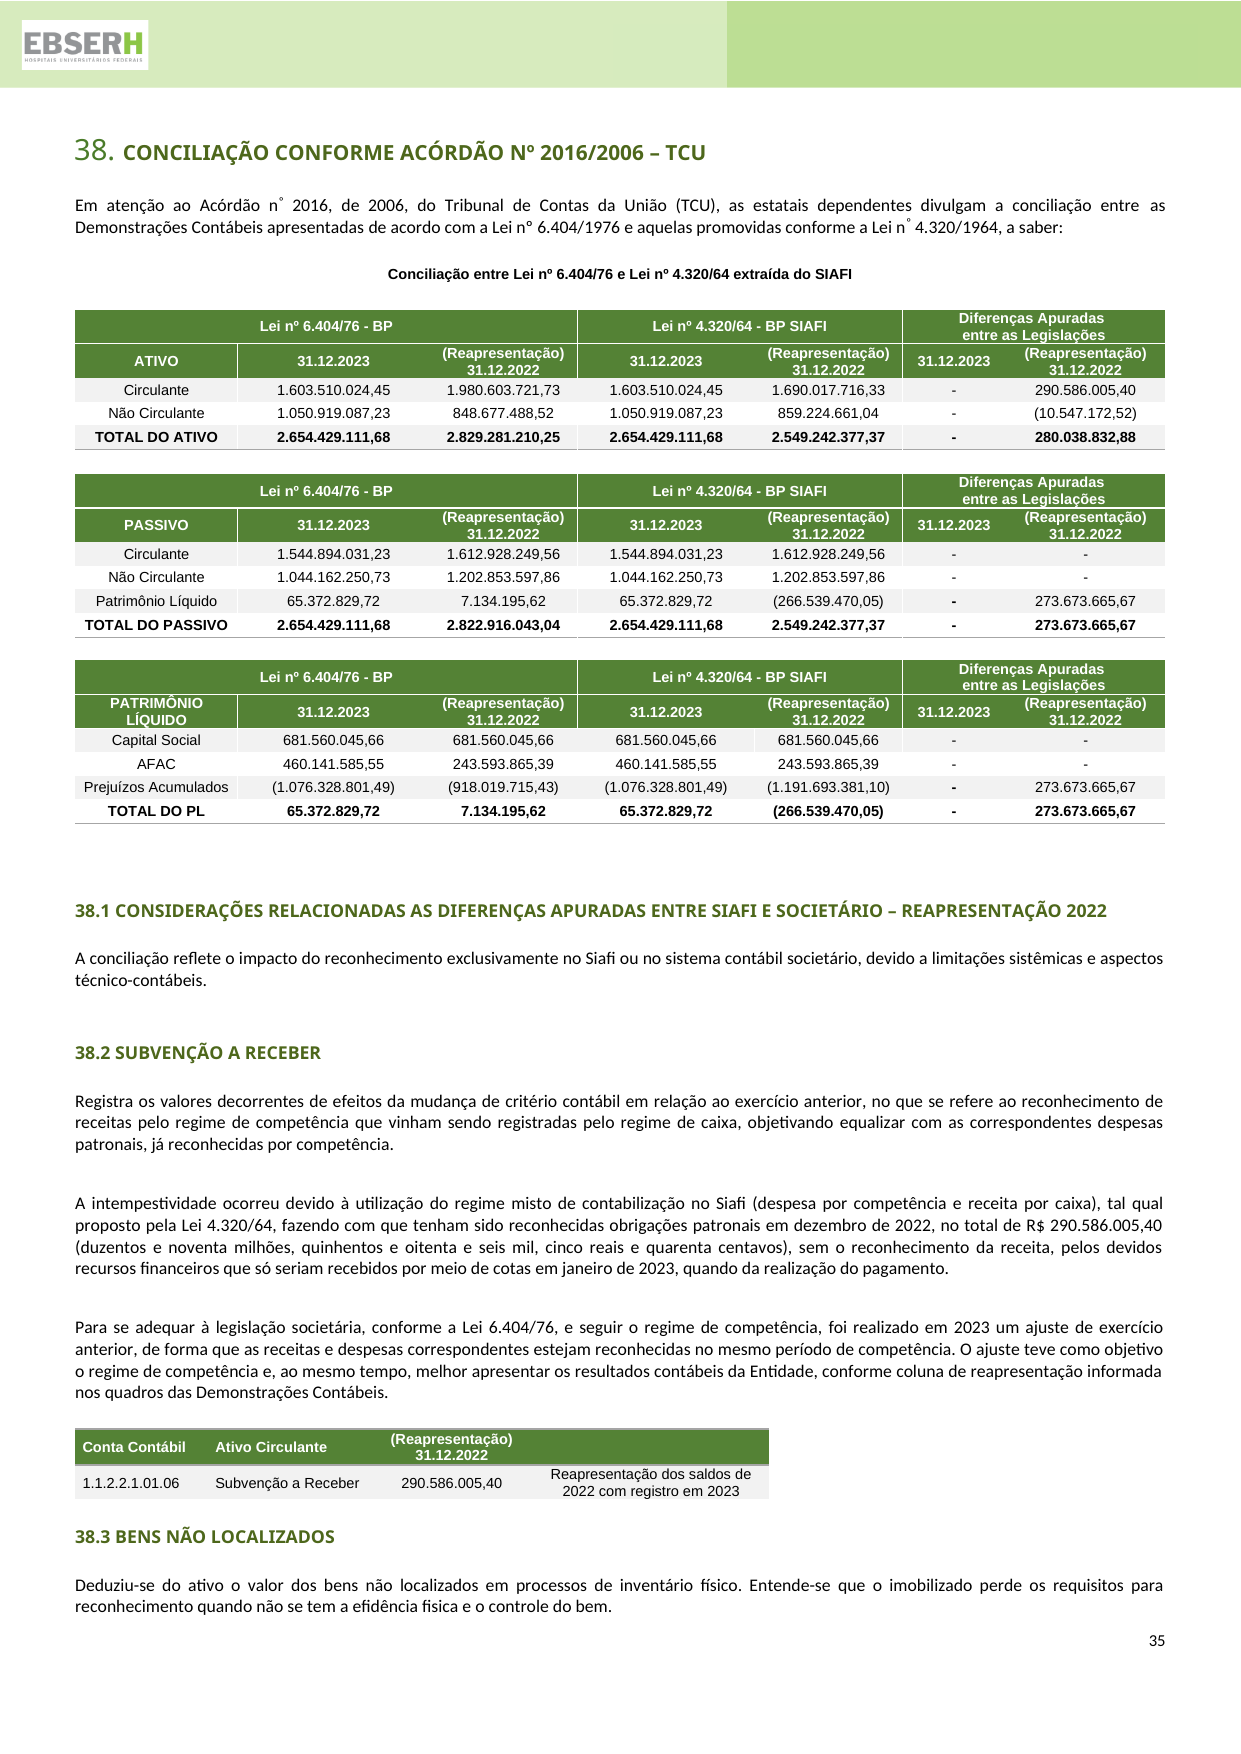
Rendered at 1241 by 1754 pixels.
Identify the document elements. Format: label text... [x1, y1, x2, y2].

table_cell 273.673.665,67 [1006, 776, 1165, 799]
table_header (Reapresentação) 31.12.2022 [370, 1430, 533, 1464]
table_cell - [903, 752, 1006, 776]
table_cell 2.822.916.043,04 [429, 613, 577, 637]
table_cell Prejuízos Acumulados [75, 776, 237, 799]
subtitle 38.3 BENS NÃO LOCALIZADOS [75, 1524, 1165, 1549]
table_cell 1.544.894.031,23 [578, 542, 755, 566]
table_cell (266.539.470,05) [755, 799, 902, 823]
table_cell 1.980.603.721,73 [429, 378, 577, 402]
table_cell Lei nº 4.320/64 - BP SIAFI [578, 660, 902, 694]
table_cell Patrimônio Líquido [75, 589, 237, 613]
table_cell 1.202.853.597,86 [755, 566, 902, 589]
table_cell - [903, 613, 1006, 637]
table_cell 273.673.665,67 [1006, 589, 1165, 613]
table_cell - [903, 566, 1006, 589]
table_cell Diferenças Apuradas entre as Legislações [903, 310, 1165, 343]
table_cell 1.544.894.031,23 [238, 542, 429, 566]
table_cell ATIVO [75, 344, 237, 378]
table_cell 2.654.429.111,68 [578, 613, 755, 637]
table_cell 65.372.829,72 [578, 589, 755, 613]
table_cell 31.12.2023 [578, 344, 755, 378]
table_cell 681.560.045,66 [238, 729, 429, 752]
table_cell [903, 450, 1006, 474]
table_cell - [902, 776, 1006, 799]
text A intempestividade ocorreu devido à utilização do regime misto de contabilização no Siafi (despesa por competência e receita por caixa), tal qual proposto pela Lei 4.320/64, fazendo com que tenham sido reconhecidas obrigações patronais em dezembro de 2022, no total de R$ 290.586.005,40 (duzentos e noventa milhões, quinhentos e oitenta e seis mil, cinco reais e quarenta centavos), sem o reconhecimento da receita, pelos devidos recursos financeiros que só seriam recebidos por meio de cotas em janeiro de 2023, quando da realização do pagamento. [75, 1192, 1165, 1279]
table_cell - [903, 729, 1006, 752]
table_cell 1.612.928.249,56 [755, 542, 902, 566]
table_cell (Reapresentação) 31.12.2022 [755, 695, 902, 728]
table_cell [755, 638, 902, 660]
table_cell 681.560.045,66 [429, 729, 577, 752]
table_cell 243.593.865,39 [429, 752, 577, 776]
table_cell (10.547.172,52) [1006, 402, 1165, 425]
table_cell 1.1.2.2.1.01.06 [75, 1466, 208, 1499]
table_header Ativo Circulante [208, 1430, 370, 1464]
table_cell 2.829.281.210,25 [429, 425, 577, 449]
table_cell 1.690.017.716,33 [755, 378, 902, 402]
table_cell [75, 638, 237, 660]
table_cell - [1006, 729, 1165, 752]
table_cell [755, 286, 902, 310]
table_cell 290.586.005,40 [370, 1466, 533, 1499]
table_cell Reapresentação dos saldos de 2022 com registro em 2023 [533, 1466, 769, 1499]
table_cell (Reapresentação) 31.12.2022 [429, 509, 577, 542]
table_cell Subvenção a Receber [208, 1466, 370, 1499]
table_cell 31.12.2023 [238, 344, 429, 378]
subtitle 38.2 SUBVENÇÃO A RECEBER [75, 1041, 1165, 1065]
table_cell 7.134.195,62 [429, 589, 577, 613]
table_cell - [903, 542, 1006, 566]
subtitle 38.1 CONSIDERAÇÕES RELACIONADAS AS DIFERENÇAS APURADAS ENTRE SIAFI E SOCIETÁRIO – REAPRESENTAÇÃO 2022 [75, 898, 1165, 922]
table_cell - [903, 378, 1006, 402]
table_cell Lei nº 6.404/76 - BP [75, 660, 577, 694]
table_cell 848.677.488,52 [429, 402, 577, 425]
table_cell Diferenças Apuradas entre as Legislações [903, 660, 1165, 694]
table_cell 2.654.429.111,68 [238, 425, 429, 449]
table_cell 31.12.2023 [903, 509, 1006, 542]
table_cell TOTAL DO PL [75, 799, 237, 823]
table_cell Lei nº 4.320/64 - BP SIAFI [578, 474, 902, 507]
table_cell [429, 286, 577, 310]
table_cell [238, 638, 429, 660]
table_cell 460.141.585,55 [238, 752, 429, 776]
list CONCILIAÇÃO CONFORME ACÓRDÃO Nº 2016/2006 – TCU [74, 129, 1165, 169]
table_cell 1.603.510.024,45 [577, 378, 755, 402]
table_cell [1006, 450, 1165, 474]
table_cell (918.019.715,43) [429, 776, 577, 799]
table_cell 1.612.928.249,56 [429, 542, 577, 566]
table_cell [238, 286, 429, 310]
table_cell 2.654.429.111,68 [578, 425, 755, 449]
table_cell 1.050.919.087,23 [578, 402, 755, 425]
text Em atenção ao Acórdão nº 2016, de 2006, do Tribunal de Contas da União (TCU), as estatais dependentes divulgam a conciliação entre as Demonstrações Contábeis apresentadas de acordo com a Lei nº 6.404/1976 e aquelas promovidas conforme a Lei nº 4.320/1964, a saber: [75, 194, 1165, 237]
table_cell 681.560.045,66 [577, 729, 754, 752]
table_cell (Reapresentação) 31.12.2022 [1006, 509, 1165, 542]
table_cell Não Circulante [75, 566, 237, 589]
table_cell 31.12.2023 [578, 509, 755, 542]
table_cell [1006, 638, 1165, 660]
table_cell 859.224.661,04 [755, 402, 902, 425]
table_cell TOTAL DO ATIVO [75, 425, 237, 449]
table_cell - [1006, 542, 1165, 566]
table_cell (266.539.470,05) [755, 589, 902, 613]
table_cell Capital Social [75, 729, 237, 752]
table_cell 65.372.829,72 [577, 799, 755, 823]
table_cell 1.603.510.024,45 [238, 378, 429, 402]
table_cell - [903, 425, 1006, 449]
table_cell - [903, 402, 1006, 425]
table_cell (Reapresentação) 31.12.2022 [755, 509, 902, 542]
table_cell 2.549.242.377,37 [755, 425, 902, 449]
table_cell PASSIVO [75, 509, 237, 542]
table_cell 1.050.919.087,23 [238, 402, 429, 425]
text Deduziu-se do ativo o valor dos bens não localizados em processos de inventário físico. Entende-se que o imobilizado perde os requisitos para reconhecimento quando não se tem a efidência fisica e o controle do bem. [75, 1574, 1165, 1617]
table_cell 2.654.429.111,68 [238, 613, 429, 637]
table_cell [577, 286, 755, 310]
table_cell 681.560.045,66 [755, 729, 902, 752]
table_cell [75, 450, 237, 474]
table_cell 273.673.665,67 [1006, 799, 1165, 823]
table_header Conta Contábil [75, 1430, 208, 1464]
table_header [533, 1430, 769, 1464]
table_cell [238, 450, 429, 474]
table_cell - [1006, 752, 1165, 776]
table_cell (1.076.328.801,49) [577, 776, 755, 799]
table_cell 1.044.162.250,73 [578, 566, 755, 589]
table_cell 2.549.242.377,37 [755, 613, 902, 637]
table_cell 31.12.2023 [238, 509, 429, 542]
table_cell (Reapresentação) 31.12.2022 [429, 344, 577, 378]
table_cell (1.076.328.801,49) [238, 776, 429, 799]
table_cell Circulante [75, 542, 237, 566]
table_cell (Reapresentação) 31.12.2022 [1006, 344, 1165, 378]
table_cell 7.134.195,62 [429, 799, 577, 823]
table_cell 65.372.829,72 [238, 589, 429, 613]
table_cell [429, 638, 577, 660]
table_cell TOTAL DO PASSIVO [75, 613, 237, 637]
table_cell (Reapresentação) 31.12.2022 [755, 344, 902, 378]
table_cell [902, 286, 1006, 310]
table_cell Circulante [75, 378, 237, 402]
table_cell 65.372.829,72 [238, 799, 429, 823]
table_cell [903, 638, 1006, 660]
table_cell [429, 450, 577, 474]
table_cell [1006, 286, 1165, 310]
table_cell (Reapresentação) 31.12.2022 [1006, 695, 1165, 728]
table_cell Não Circulante [75, 402, 237, 425]
text A conciliação reflete o impacto do reconhecimento exclusivamente no Siafi ou no sistema contábil societário, devido a limitações sistêmicas e aspectos técnico-contábeis. [75, 947, 1165, 991]
table_cell 31.12.2023 [903, 344, 1006, 378]
table_cell PATRIMÔNIO LÍQUIDO [75, 695, 237, 728]
table_cell AFAC [75, 752, 237, 776]
table_cell 1.044.162.250,73 [238, 566, 429, 589]
table_cell - [1006, 566, 1165, 589]
table_cell 31.12.2023 [578, 695, 755, 728]
table_cell [75, 286, 237, 310]
text Para se adequar à legislação societária, conforme a Lei 6.404/76, e seguir o regime de competência, foi realizado em 2023 um ajuste de exercício anterior, de forma que as receitas e despesas correspondentes estejam reconhecidas no mesmo período de competência. O ajuste teve como objetivo o regime de competência e, ao mesmo tempo, melhor apresentar os resultados contábeis da Entidade, conforme coluna de reapresentação informada nos quadros das Demonstrações Contábeis. [75, 1317, 1165, 1403]
table_cell Diferenças Apuradas entre as Legislações [903, 474, 1165, 507]
table_cell 273.673.665,67 [1006, 613, 1165, 637]
table_cell [755, 450, 902, 474]
table_cell 280.038.832,88 [1006, 425, 1165, 449]
table_cell 31.12.2023 [238, 695, 429, 728]
table_cell 1.202.853.597,86 [429, 566, 577, 589]
table_cell 290.586.005,40 [1006, 378, 1165, 402]
table_cell (1.191.693.381,10) [755, 776, 902, 799]
table_cell (Reapresentação) 31.12.2022 [429, 695, 577, 728]
text Registra os valores decorrentes de efeitos da mudança de critério contábil em relação ao exercício anterior, no que se refere ao reconhecimento de receitas pelo regime de competência que vinham sendo registradas pelo regime de caixa, objetivando equalizar com as correspondentes despesas patronais, já reconhecidas por competência. [75, 1090, 1165, 1155]
table_cell [578, 638, 755, 660]
table_header Conciliação entre Lei nº 6.404/76 e Lei nº 4.320/64 extraída do SIAFI [75, 263, 1165, 286]
table_cell Lei nº 4.320/64 - BP SIAFI [578, 310, 902, 343]
table_cell 243.593.865,39 [755, 752, 902, 776]
table_cell 31.12.2023 [903, 695, 1006, 728]
table_cell - [903, 589, 1006, 613]
table_cell - [902, 799, 1006, 823]
table_cell Lei nº 6.404/76 - BP [75, 474, 577, 507]
table_cell 460.141.585,55 [577, 752, 755, 776]
table_cell [578, 450, 755, 474]
table_cell Lei nº 6.404/76 - BP [75, 310, 577, 343]
